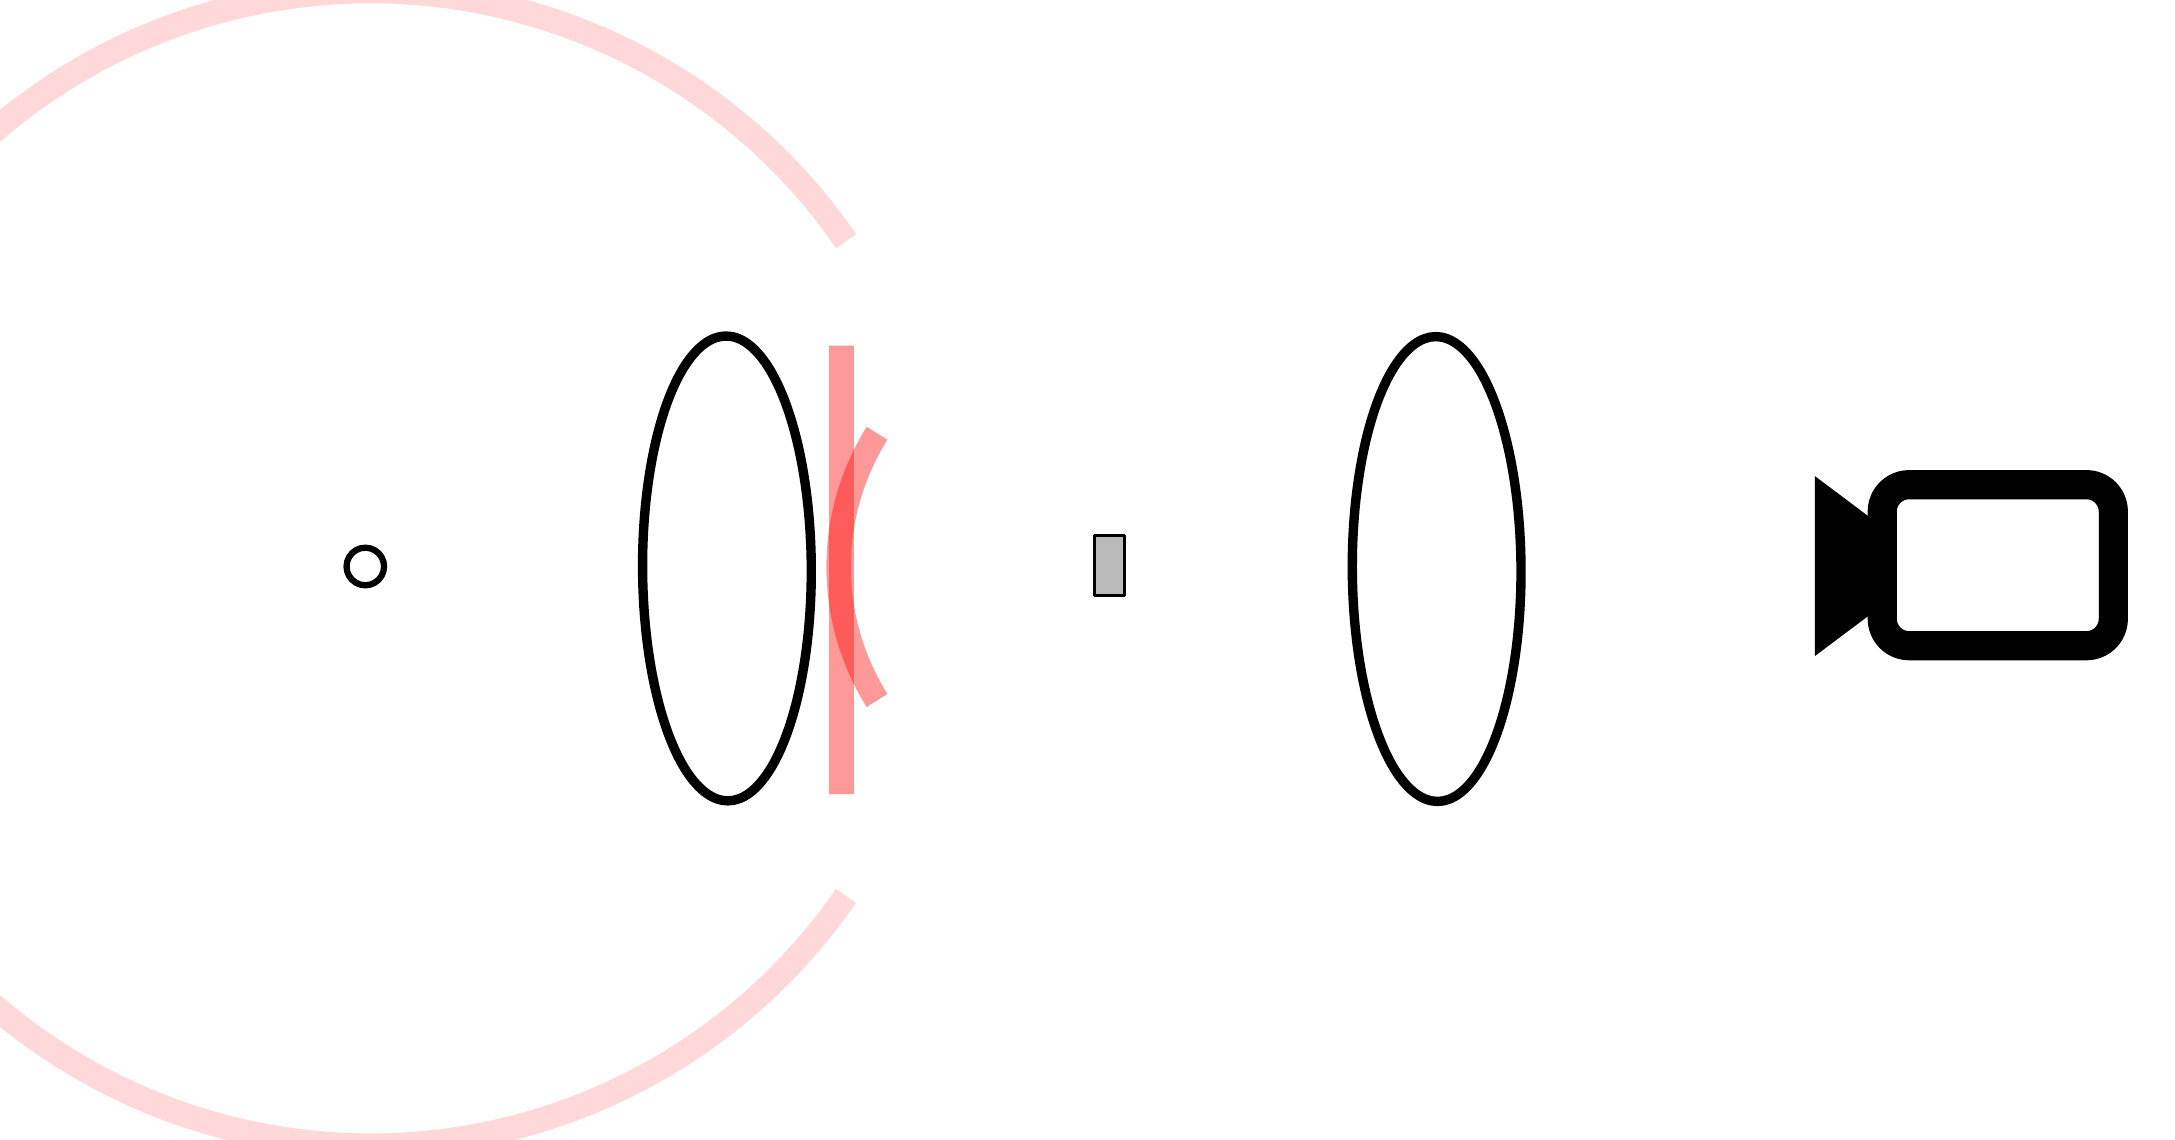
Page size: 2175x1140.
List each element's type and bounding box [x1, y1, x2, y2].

text_box [1882, 484, 2114, 646]
text_box [1814, 476, 1875, 657]
text_box [0, 0, 1747, 1140]
